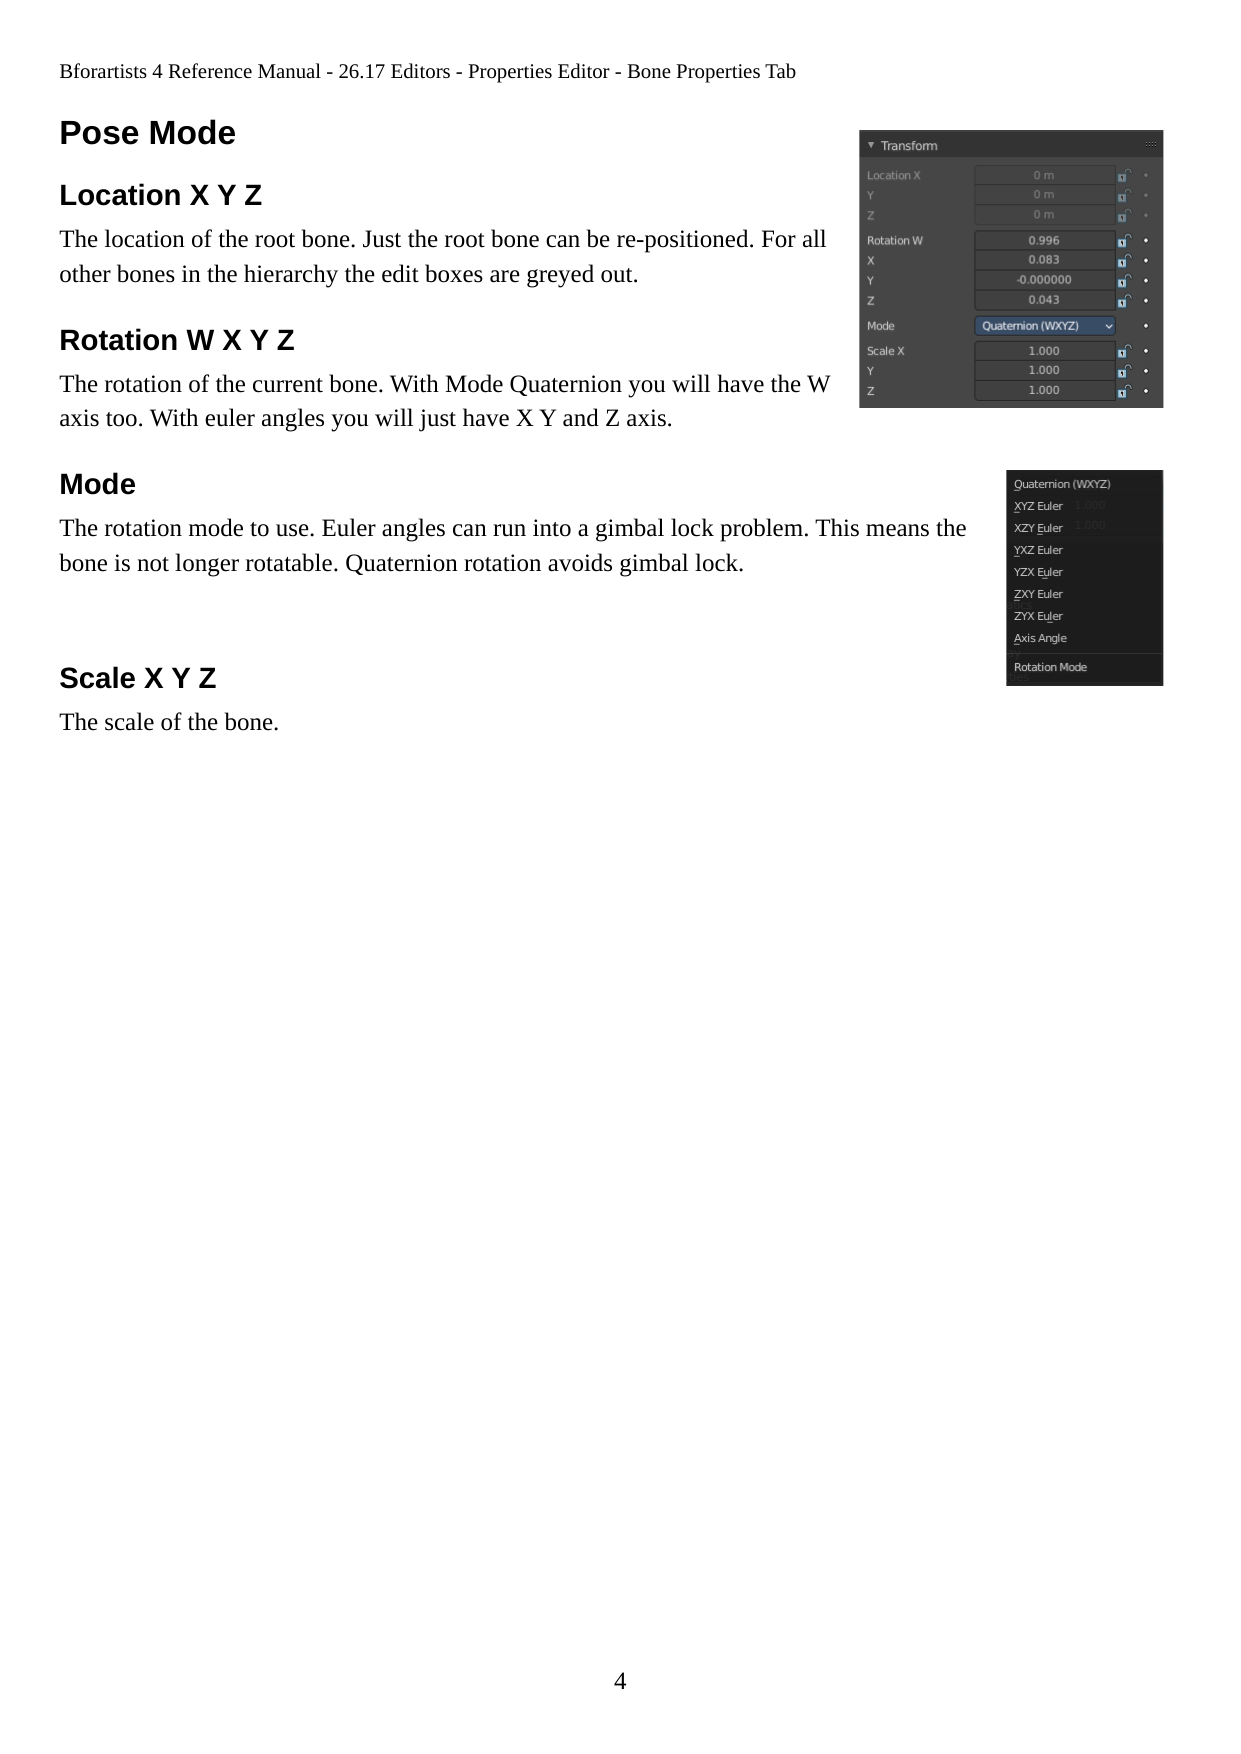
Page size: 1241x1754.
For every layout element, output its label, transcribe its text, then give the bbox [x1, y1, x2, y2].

subtitle Rotation W X Y Z [59, 323, 859, 356]
text The location of the root bone. Just the root bone can be re-positioned. For all other bones in the hierarchy the edit boxes are greyed out. [59, 224, 859, 288]
subtitle Mode [59, 467, 1181, 501]
picture [859, 130, 1164, 408]
text The rotation mode to use. Euler angles can run into a gimbal lock problem. This means the bone is not longer rotatable. Quaternion rotation avoids gimbal lock. [59, 513, 1006, 577]
subtitle [1164, 323, 1181, 356]
subtitle [1164, 178, 1181, 212]
text The scale of the bone. [59, 707, 1181, 736]
picture [1006, 470, 1164, 686]
subtitle Location X Y Z [59, 178, 859, 212]
subtitle Pose Mode [59, 113, 1181, 151]
subtitle Scale X Y Z [59, 661, 1181, 694]
text The rotation of the current bone. With Mode Quaternion you will have the W axis too. With euler angles you will just have X Y and Z axis. [59, 369, 1181, 432]
